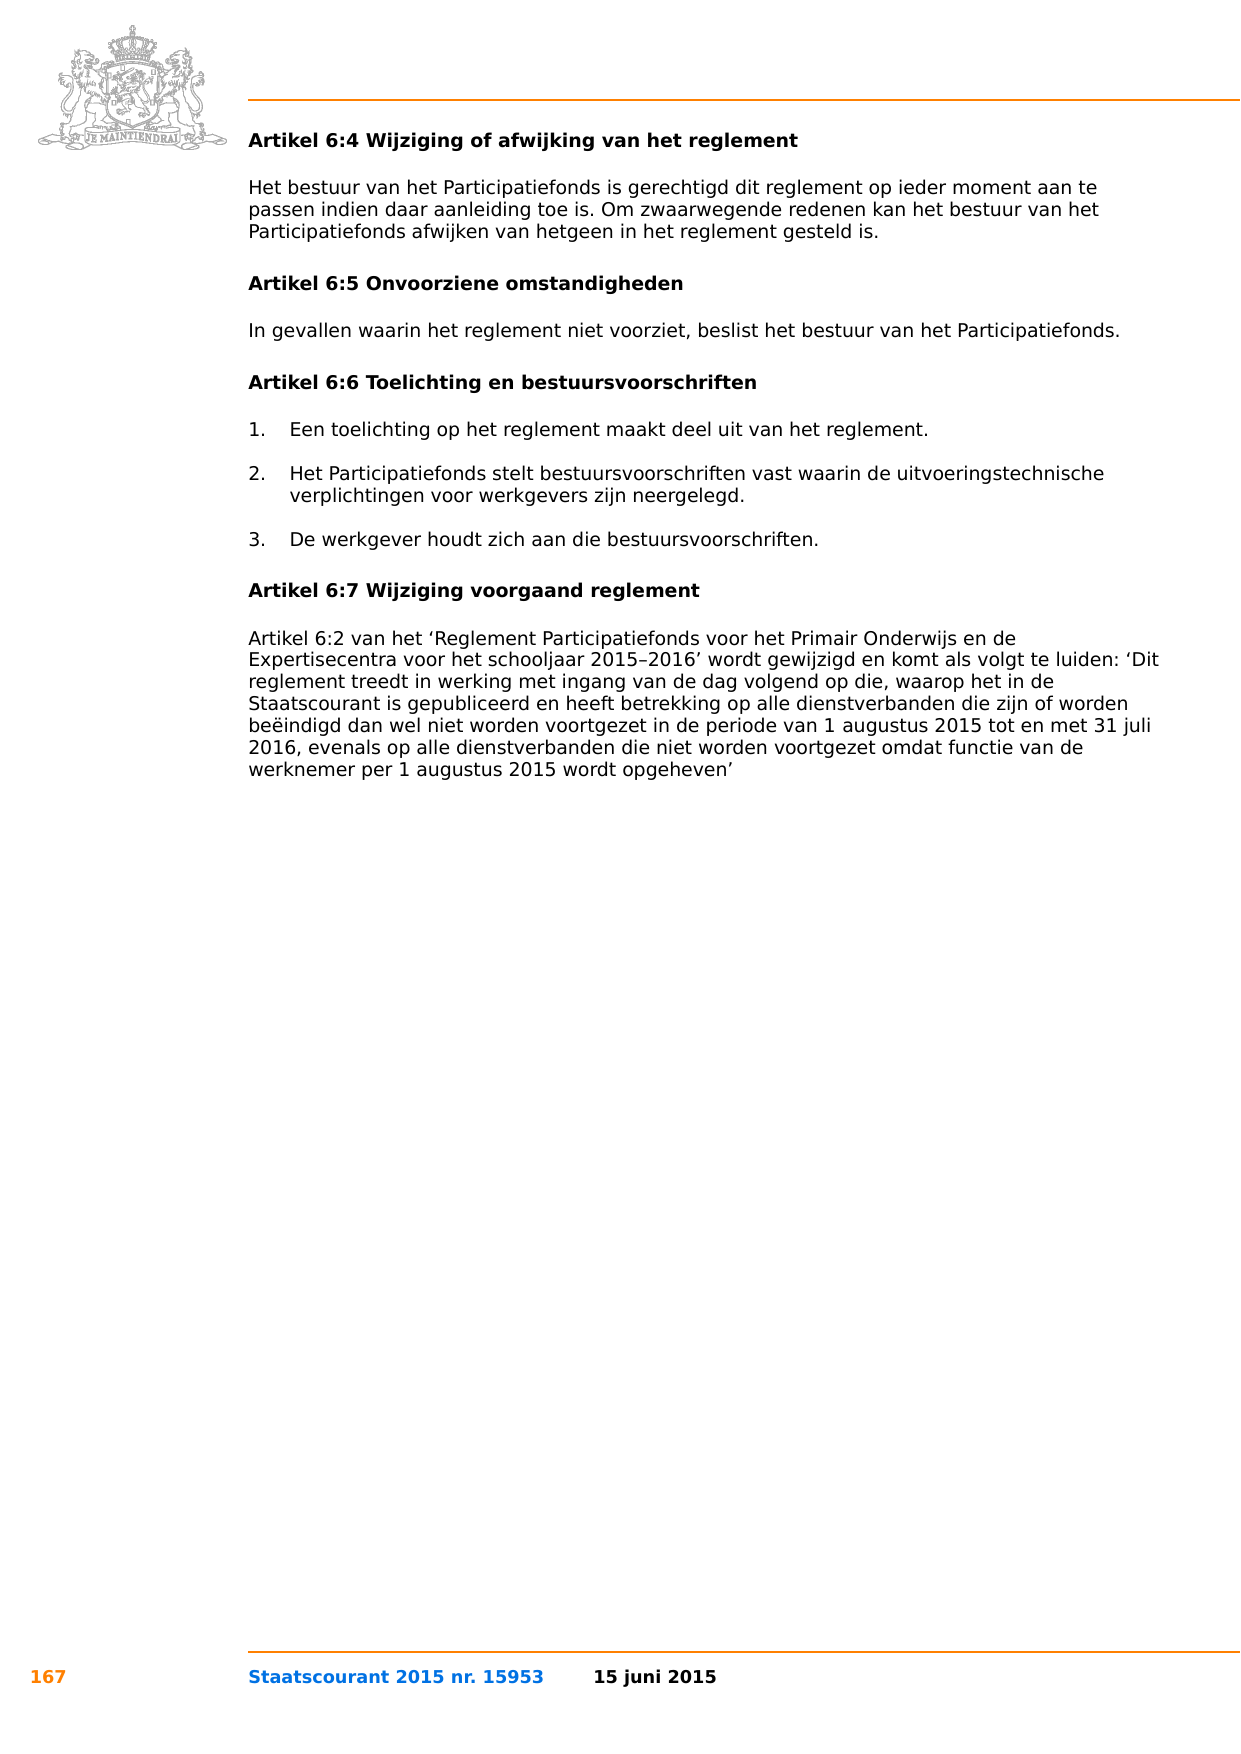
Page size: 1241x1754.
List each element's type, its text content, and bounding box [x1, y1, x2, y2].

text Artikel 6:2 van het ‘Reglement Participatiefonds voor het Primair Onderwijs en de Expertisecentra voor het schooljaar 2015–2016’ wordt gewijzigd en komt als volgt te luiden: ‘Dit reglement treedt in werking met ingang van de dag volgend op die, waarop het in de Staatscourant is gepubliceerd en heeft betrekking op alle dienstverbanden die zijn of worden beëindigd dan wel niet worden voortgezet in de periode van 1 augustus 2015 tot en met 31 juli 2016, evenals op alle dienstverbanden die niet worden voortgezet omdat functie van de werknemer per 1 augustus 2015 wordt opgeheven’ [248, 627, 1163, 781]
text Het bestuur van het Participatiefonds is gerechtigd dit reglement op ieder moment aan te passen indien daar aanleiding toe is. Om zwaarwegende redenen kan het bestuur van het Participatiefonds afwijken van hetgeen in het reglement gesteld is. [248, 177, 1163, 243]
subtitle Artikel 6:7 Wijziging voorgaand reglement [248, 580, 1163, 602]
text 3. De werkgever houdt zich aan die bestuursvoorschriften. [248, 528, 1163, 550]
subtitle Artikel 6:5 Onvoorziene omstandigheden [248, 273, 1163, 295]
text 1. Een toelichting op het reglement maakt deel uit van het reglement. [248, 419, 1163, 441]
subtitle Artikel 6:4 Wijziging of afwijking van het reglement [248, 130, 1163, 152]
subtitle Artikel 6:6 Toelichting en bestuursvoorschriften [248, 372, 1163, 394]
text 2. Het Participatiefonds stelt bestuursvoorschriften vast waarin de uitvoeringstechnische verplichtingen voor werkgevers zijn neergelegd. [248, 463, 1163, 507]
text In gevallen waarin het reglement niet voorziet, beslist het bestuur van het Participatiefonds. [248, 320, 1163, 342]
picture [38, 25, 227, 150]
